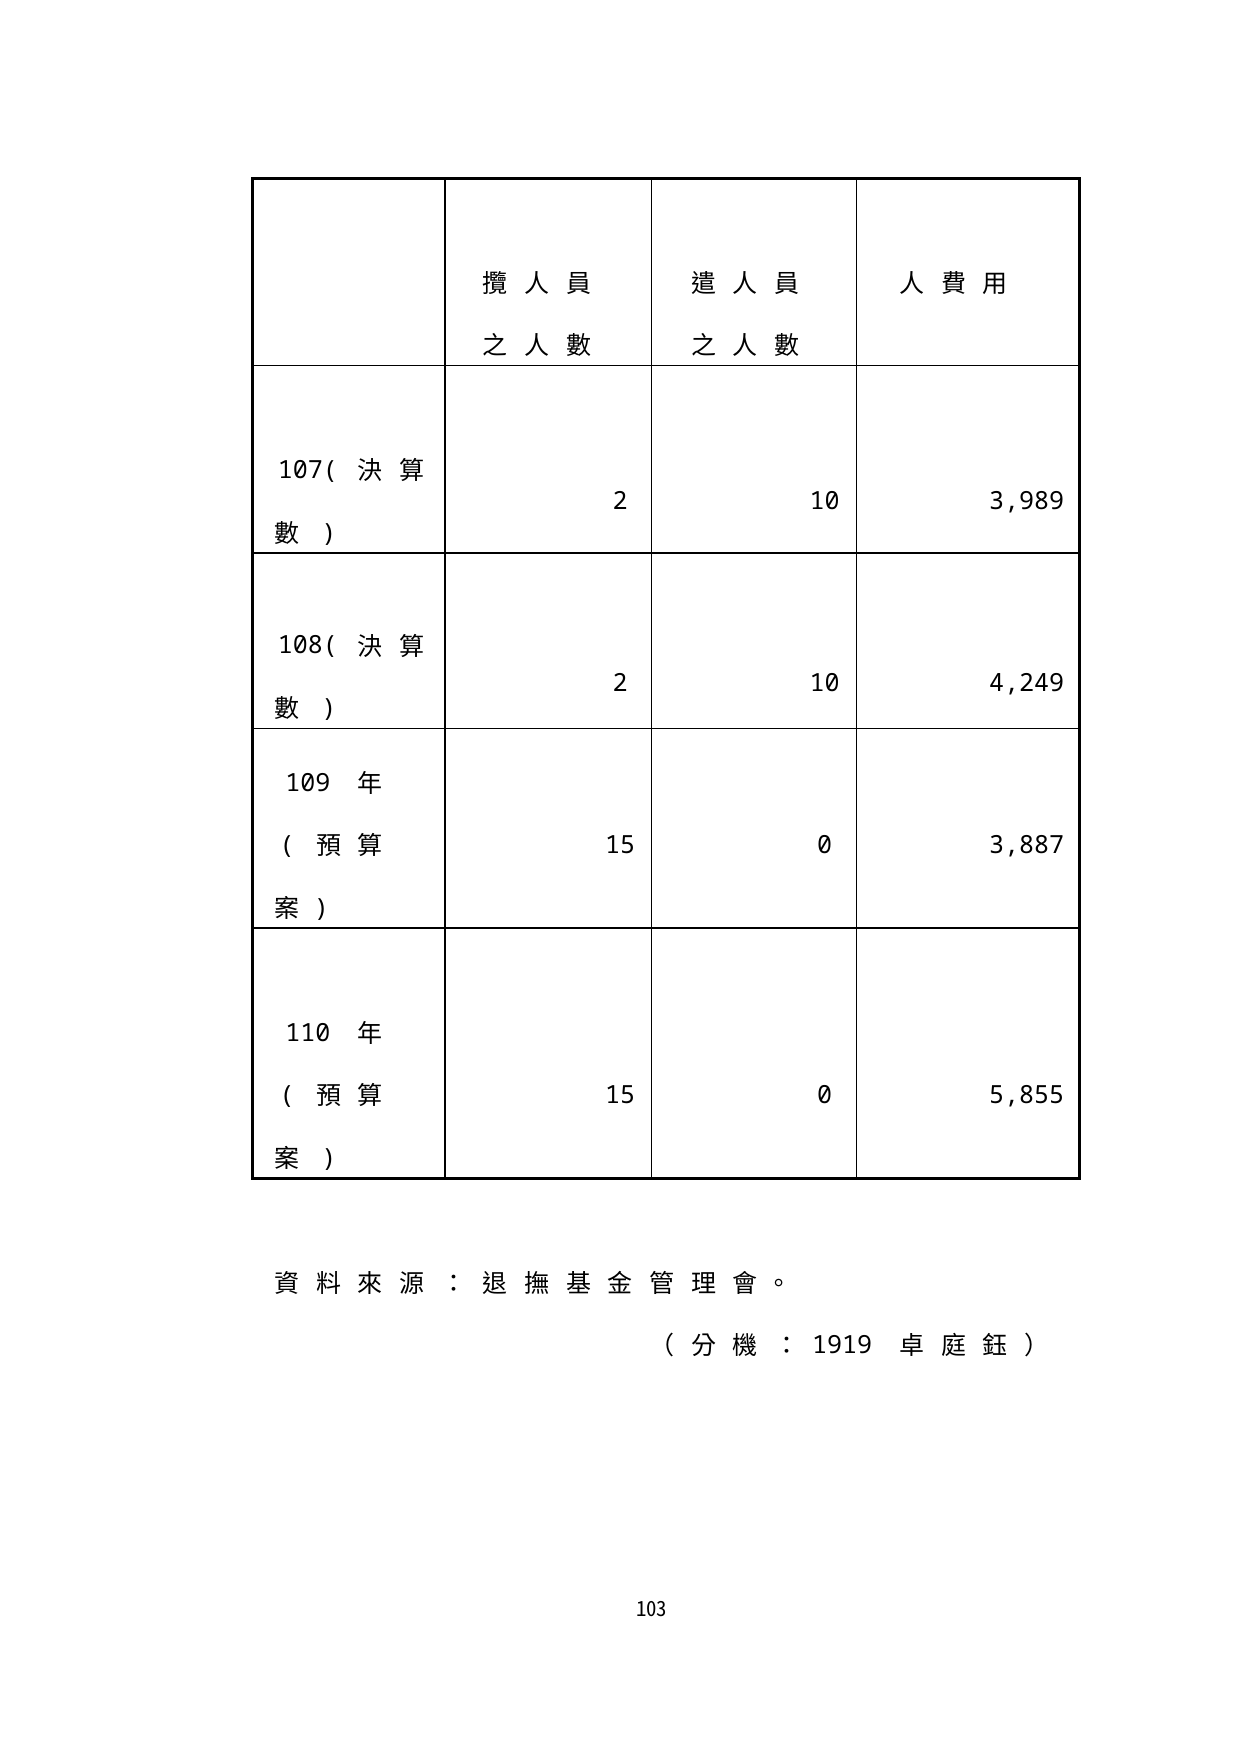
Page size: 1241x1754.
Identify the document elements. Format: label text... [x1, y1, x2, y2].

table_cell 10 [652, 366, 856, 552]
table_cell 110年(預算案) [254, 929, 444, 1177]
table_cell 2 [446, 554, 651, 727]
table_cell 3,887 [857, 729, 1078, 927]
table_cell 107(決算數) [254, 366, 444, 552]
table_cell 10 [652, 554, 856, 727]
table_header [254, 180, 444, 365]
table_cell 5,855 [857, 929, 1078, 1177]
table_cell 15 [446, 929, 651, 1177]
table_cell 0 [652, 929, 856, 1177]
text 資料來源：退撫基金管理會。 [203, 1240, 1058, 1302]
table_cell 2 [446, 366, 651, 552]
table_header 人費用 [857, 180, 1078, 365]
table_cell 0 [652, 729, 856, 927]
table_cell 109年(預算案) [254, 729, 444, 927]
table_header 攬人員之人數 [446, 180, 651, 365]
table_cell 4,249 [857, 554, 1078, 727]
table_cell 108(決算數) [254, 554, 444, 727]
table_cell 3,989 [857, 366, 1078, 552]
table_cell 15 [446, 729, 651, 927]
table_header 遣人員之人數 [652, 180, 856, 365]
text （分機：1919 卓庭鈺） [183, 1302, 1058, 1365]
